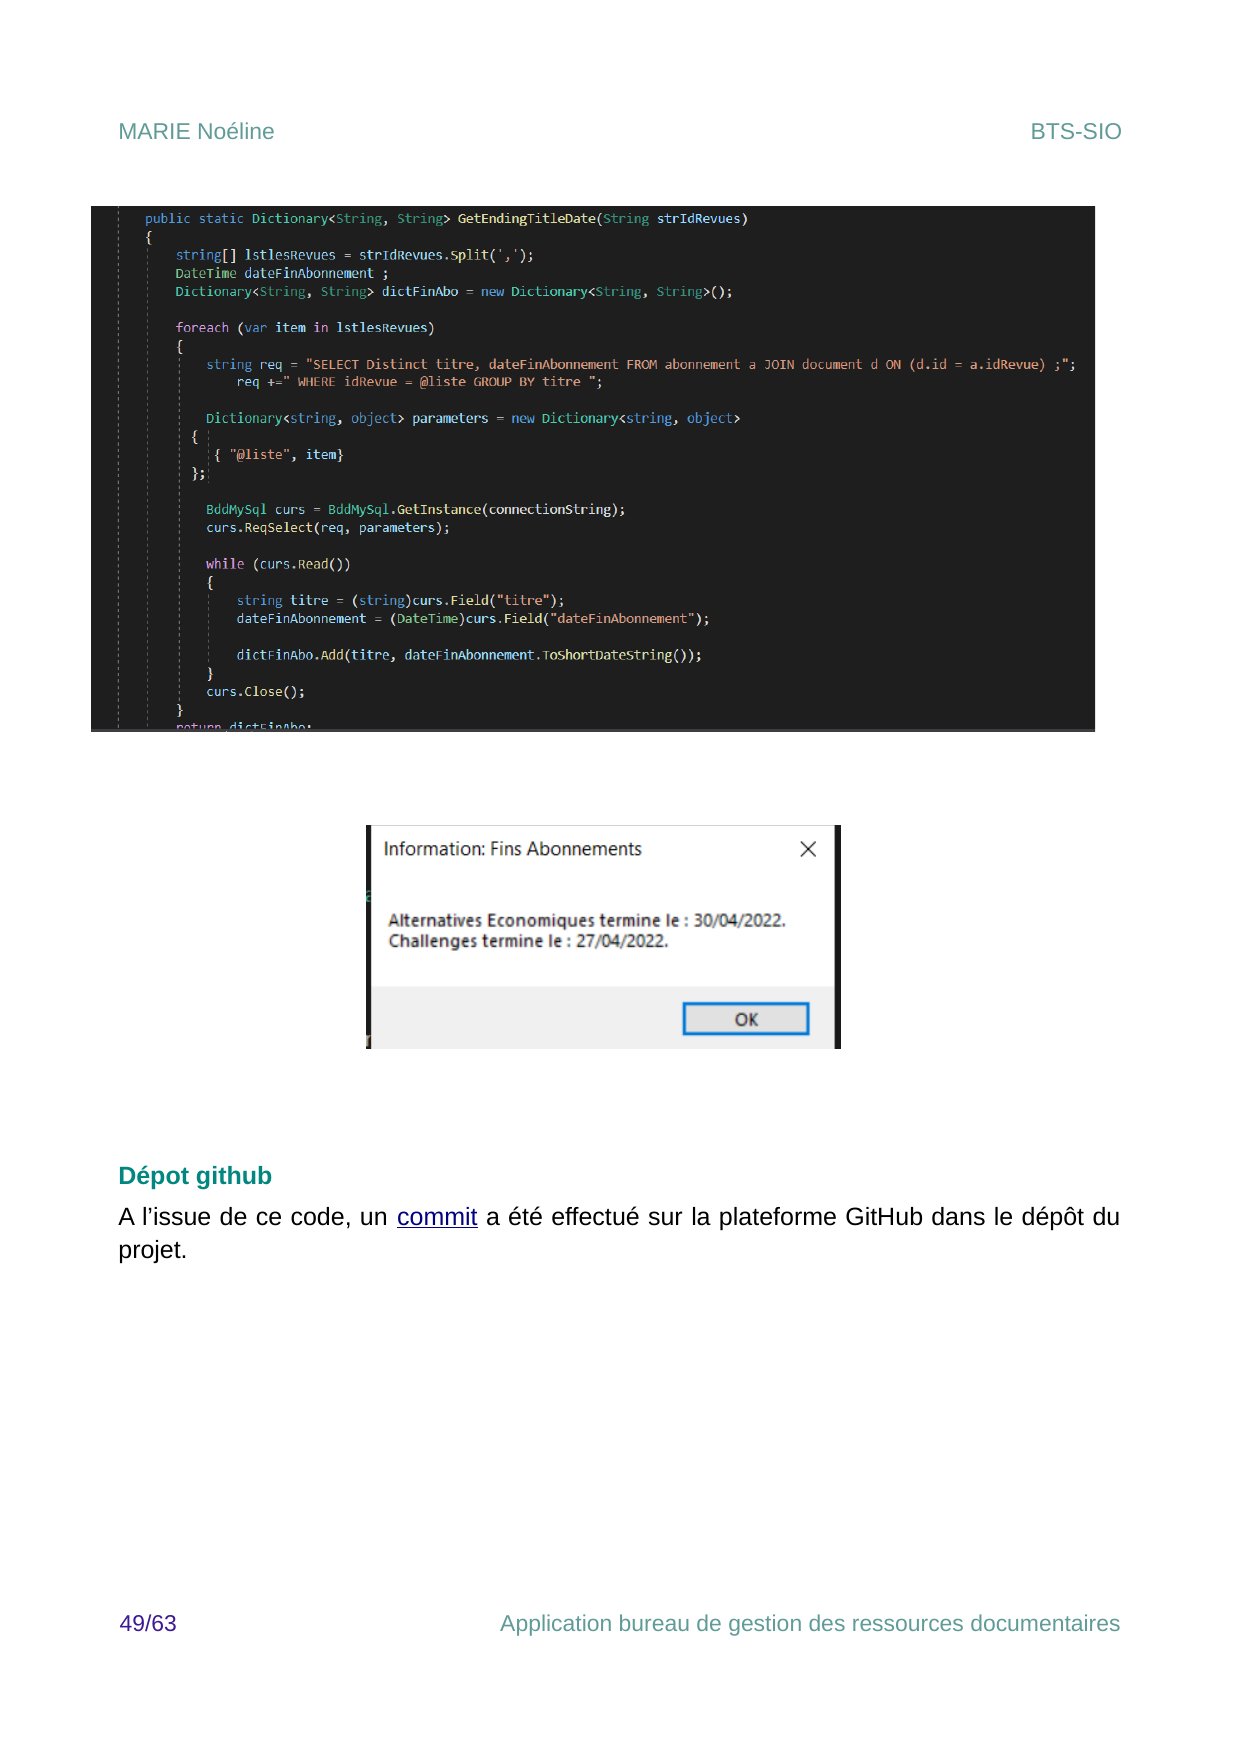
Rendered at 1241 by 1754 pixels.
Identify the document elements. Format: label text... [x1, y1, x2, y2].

picture [366, 825, 841, 1049]
picture [91, 206, 1096, 732]
subtitle Dépot github [118, 1161, 1122, 1189]
text A l’issue de ce code, un commit a été effectué sur la plateforme GitHub dans le dépôt du projet. [118, 1202, 1122, 1264]
